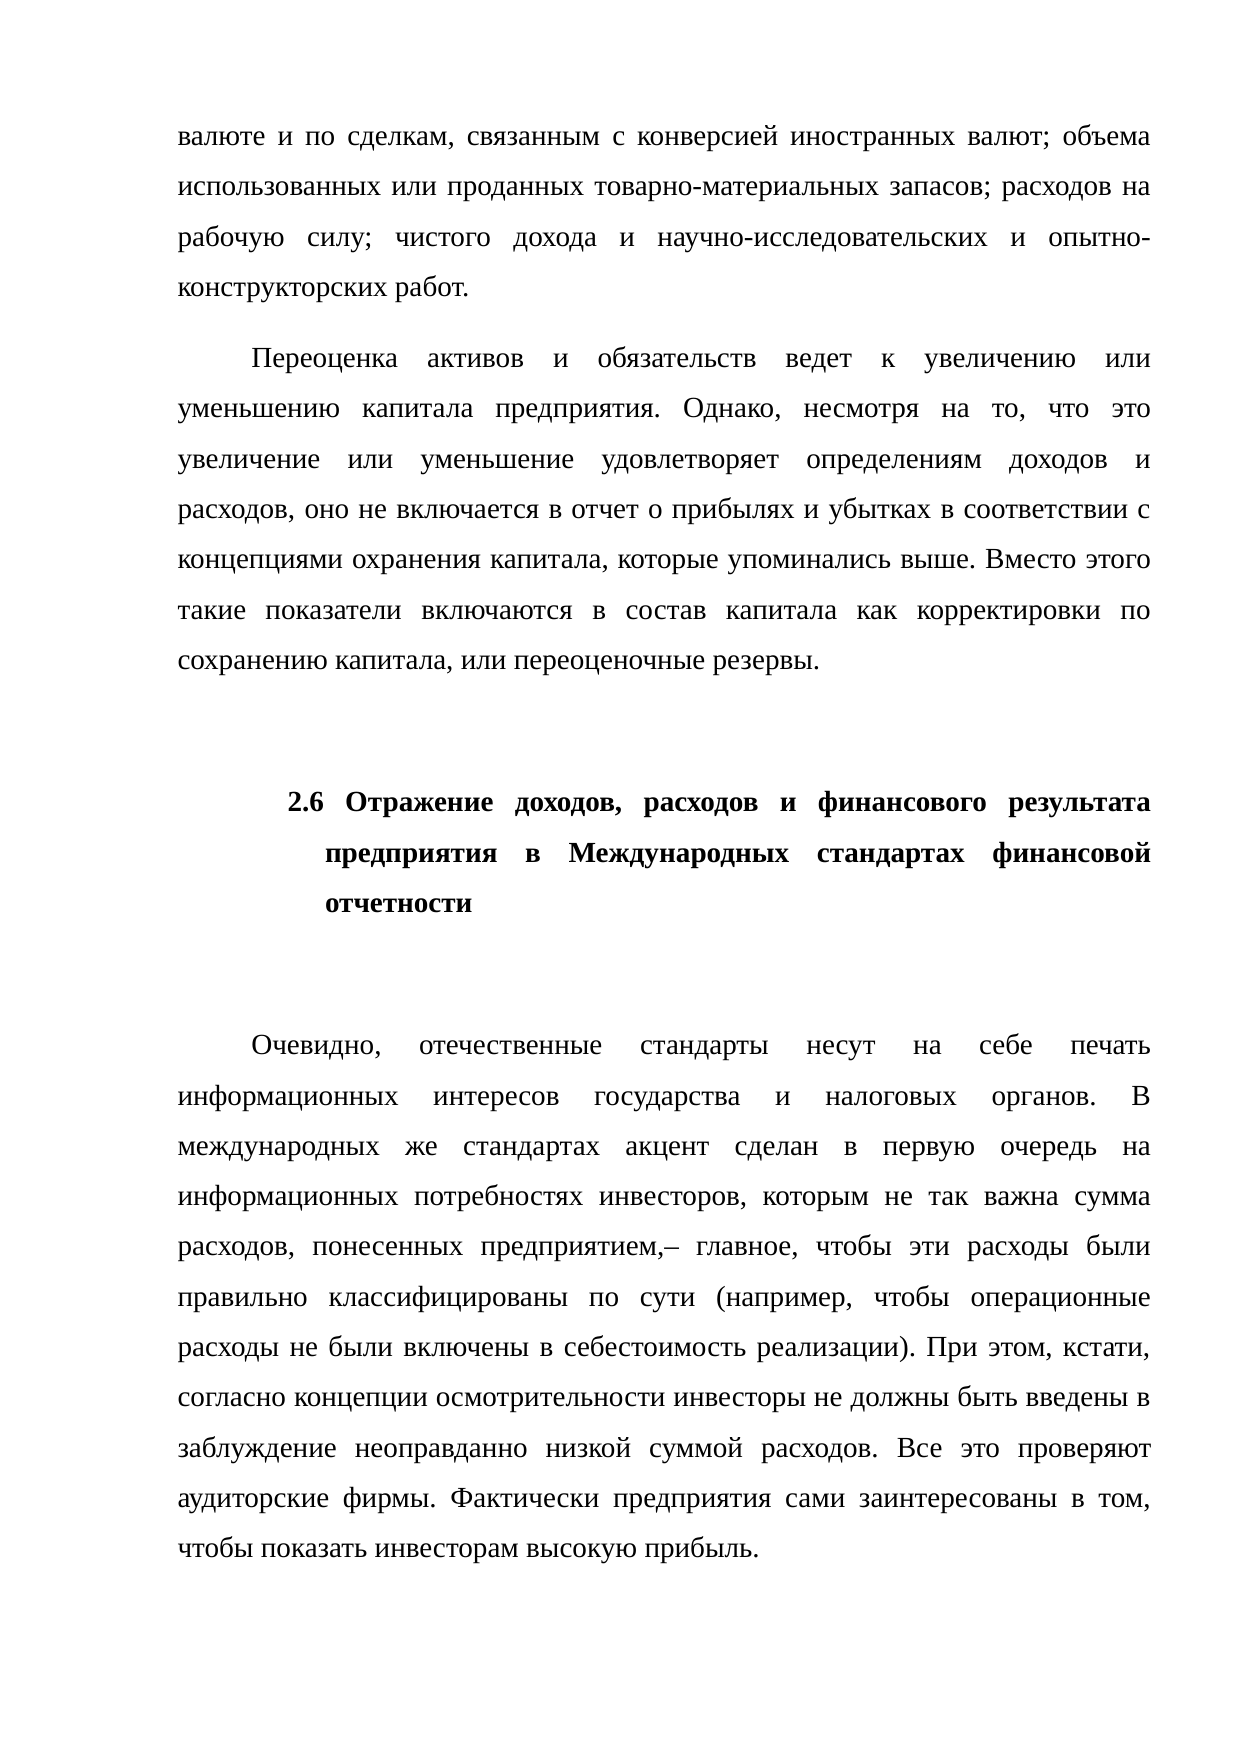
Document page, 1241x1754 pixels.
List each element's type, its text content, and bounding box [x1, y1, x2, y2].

text 2.6 Отражение доходов, расходов и финансового результата предприятия в Международных стандартах финансовой отчетности [287, 784, 1152, 918]
text валюте и по сделкам, связанным с конверсией иностранных валют; объема использованных или проданных товарно-материальных запасов; расходов на рабочую силу; чистого дохода и научно-исследовательских и опытно-конструкторских работ. [177, 118, 1152, 303]
text Переоценка активов и обязательств ведет к увеличению или уменьшению капитала предприятия. Однако, несмотря на то, что это увеличение или уменьшение удовлетворяет определениям доходов и расходов, оно не включается в отчет о прибылях и убытках в соответствии с концепциями охранения капитала, которые упоминались выше. Вместо этого такие показатели включаются в состав капитала как корректировки по сохранению капитала, или переоценочные резервы. [177, 340, 1152, 676]
text Очевидно, отечественные стандарты несут на себе печать информационных интересов государства и налоговых органов. В международных же стандартах акцент сделан в первую очередь на информационных потребностях инвесторов, которым не так важна сумма расходов, понесенных предприятием,– главное, чтобы эти расходы были правильно классифицированы по сути (например, чтобы операционные расходы не были включены в себестоимость реализации). При этом, кстати, согласно концепции осмотрительности инвесторы не должны быть введены в заблуждение неоправданно низкой суммой расходов. Все это проверяют аудиторские фирмы. Фактически предприятия сами заинтересованы в том, чтобы показать инвесторам высокую прибыль. [177, 1027, 1152, 1564]
